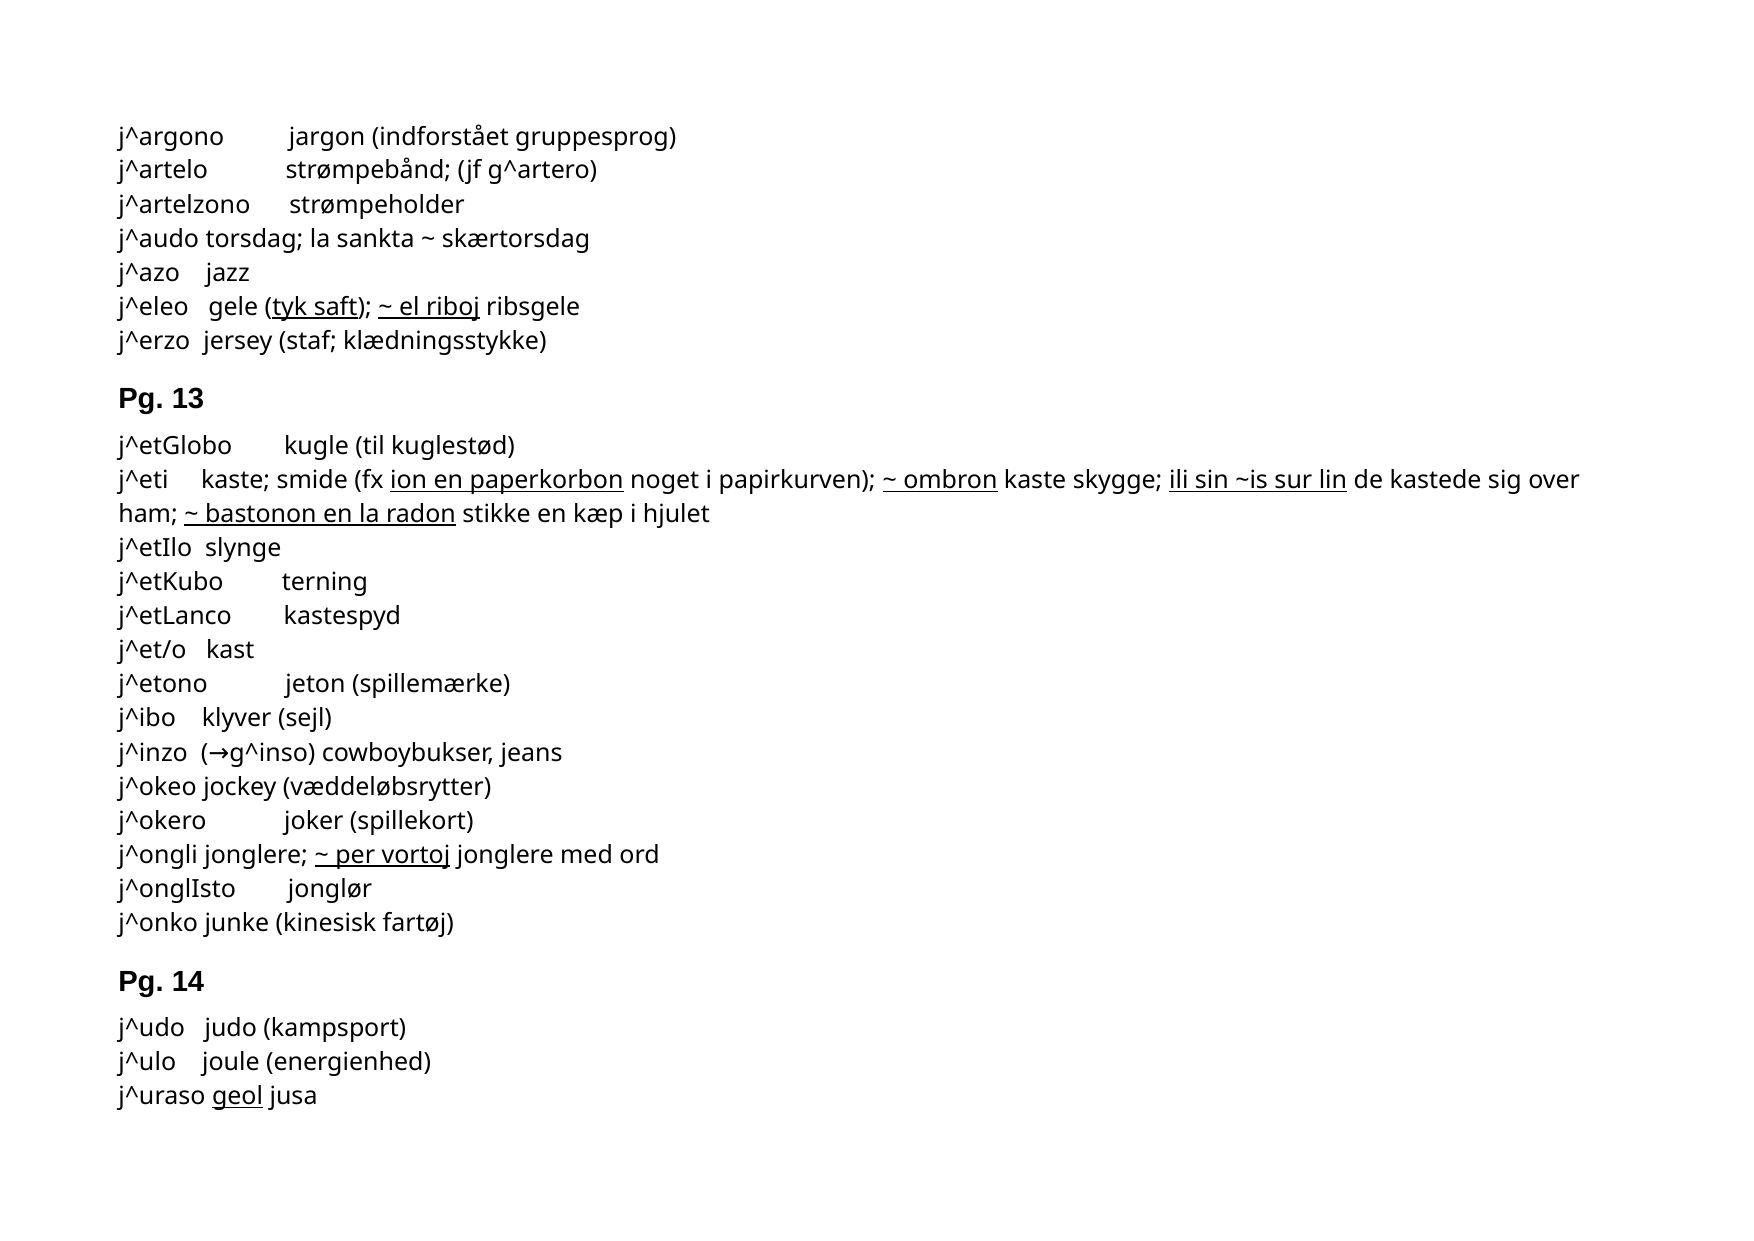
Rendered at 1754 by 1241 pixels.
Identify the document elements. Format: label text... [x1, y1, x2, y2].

text j^okero joker (spillekort) [118, 802, 1636, 836]
text j^artelo strømpebånd; (jf g^artero) [118, 152, 1636, 186]
text j^azo jazz [118, 254, 1636, 288]
text j^inzo (→g^inso) cowboybukser, jeans [118, 734, 1636, 768]
text j^artelzono strømpeholder [118, 186, 1636, 220]
text j^etIlo slynge [118, 530, 1636, 564]
text j^eleo gele (tyk saft); ~ el riboj ribsgele [118, 288, 1636, 322]
text j^onko junke (kinesisk fartøj) [118, 904, 1636, 938]
subtitle Pg. 13 [118, 382, 1636, 415]
text j^ongli jonglere; ~ per vortoj jonglere med ord [118, 836, 1636, 870]
text j^ulo joule (energienhed) [118, 1044, 1636, 1078]
text j^eti kaste; smide (fx ion en paperkorbon noget i papirkurven); ~ ombron kaste skygge; ili sin ~is sur lin de kastede sig over ham; ~ bastonon en la radon stikke en kæp i hjulet [118, 462, 1636, 530]
text j^ibo klyver (sejl) [118, 700, 1636, 734]
subtitle Pg. 14 [118, 963, 1636, 997]
text j^onglIsto jonglør [118, 870, 1636, 904]
text j^et/o kast [118, 632, 1636, 666]
text j^udo judo (kampsport) [118, 1009, 1636, 1044]
text j^etGlobo kugle (til kuglestød) [118, 428, 1636, 462]
text j^audo torsdag; la sankta ~ skærtorsdag [118, 220, 1636, 254]
text j^etKubo terning [118, 564, 1636, 598]
text j^uraso geol jusa [118, 1078, 1636, 1112]
text j^argono jargon (indforstået gruppesprog) [118, 118, 1636, 152]
text j^etLanco kastespyd [118, 598, 1636, 632]
text j^erzo jersey (staf; klædningsstykke) [118, 322, 1636, 357]
text j^etono jeton (spillemærke) [118, 666, 1636, 700]
text j^okeo jockey (væddeløbsrytter) [118, 768, 1636, 802]
